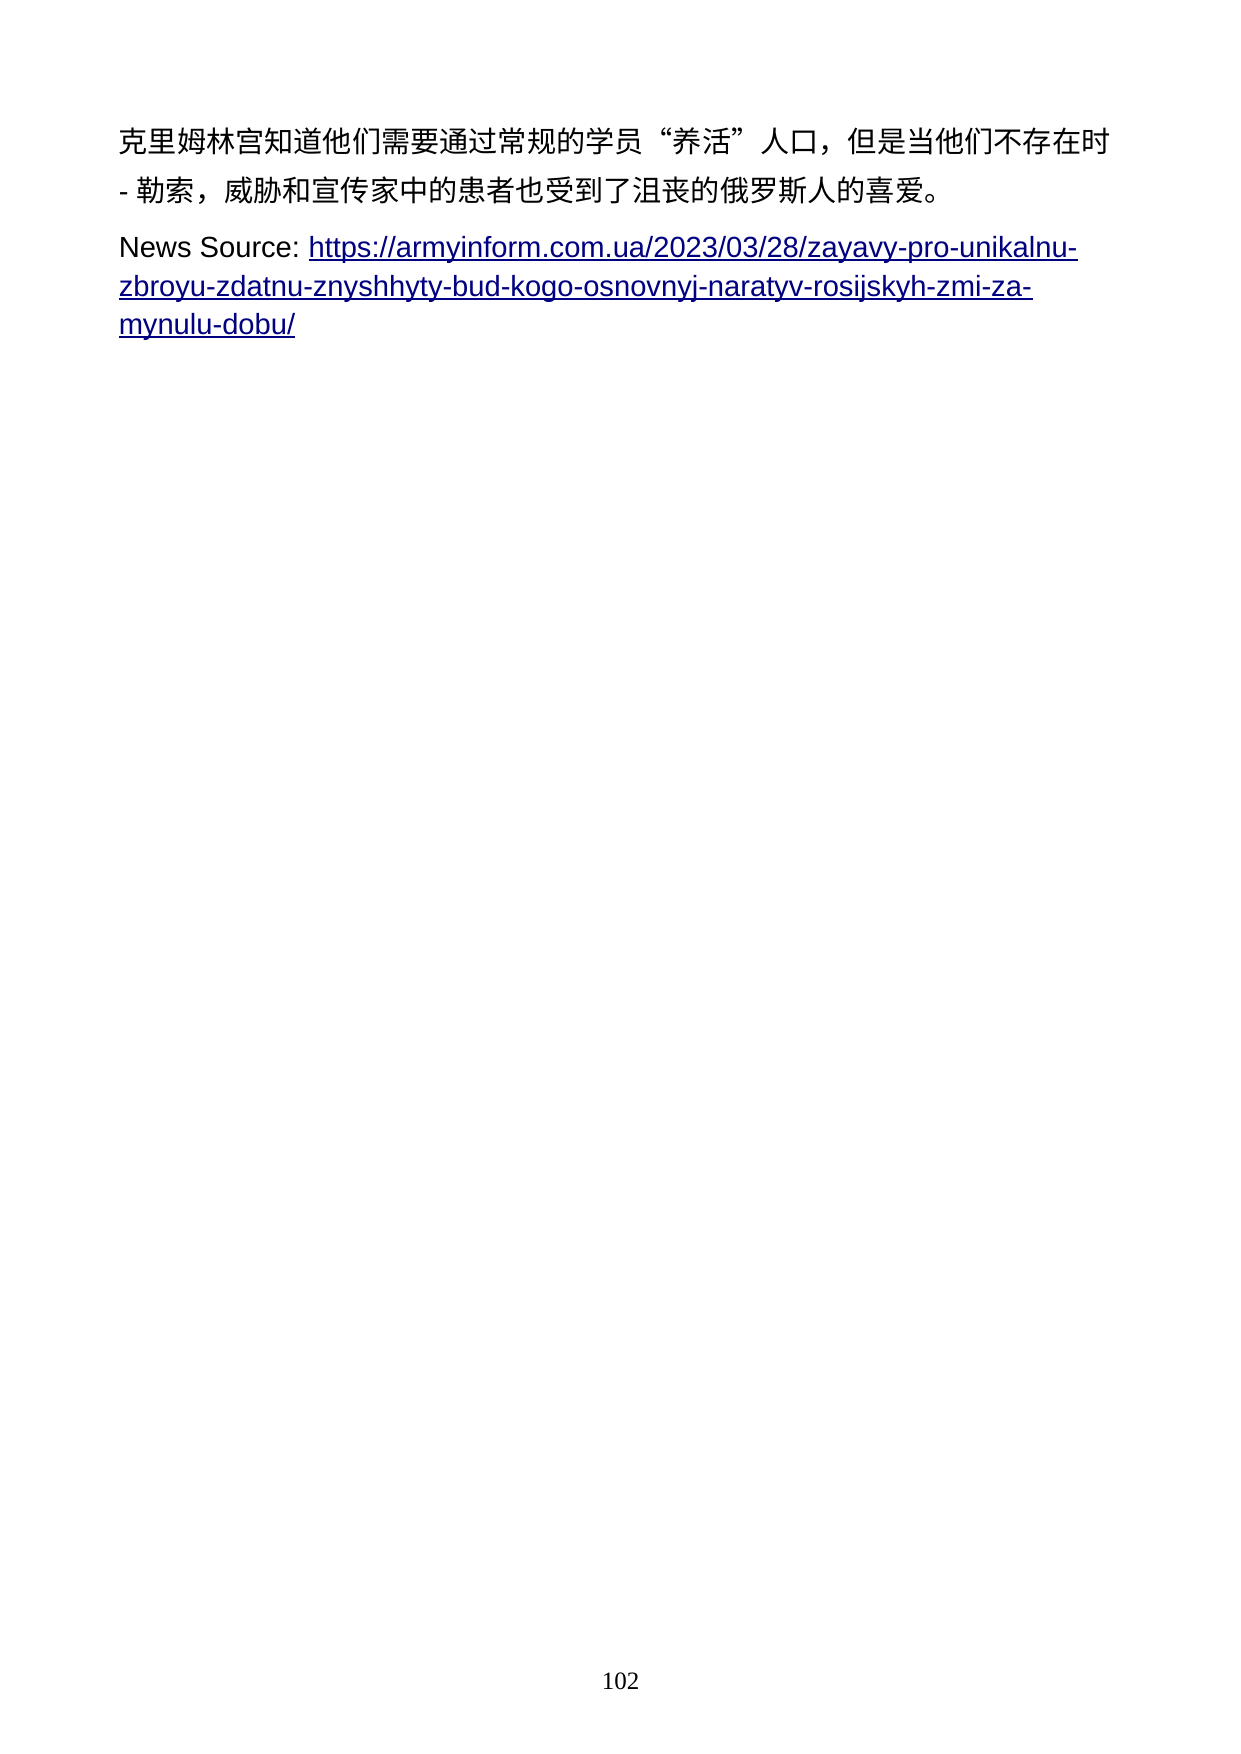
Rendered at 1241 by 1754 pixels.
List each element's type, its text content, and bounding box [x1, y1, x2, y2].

text 克里姆林宫知道他们需要通过常规的学员“养活”人口，但是当他们不存在时 - 勒索，威胁和宣传家中的患者也受到了沮丧的俄罗斯人的喜爱。 [118, 118, 1122, 209]
text News Source: https://armyinform.com.ua/2023/03/28/zayavy-pro-unikalnu-zbroyu-zdatnu-znyshhyty-bud-kogo-osnovnyj-naratyv-rosijskyh-zmi-za-mynulu-dobu/ [118, 230, 1122, 341]
